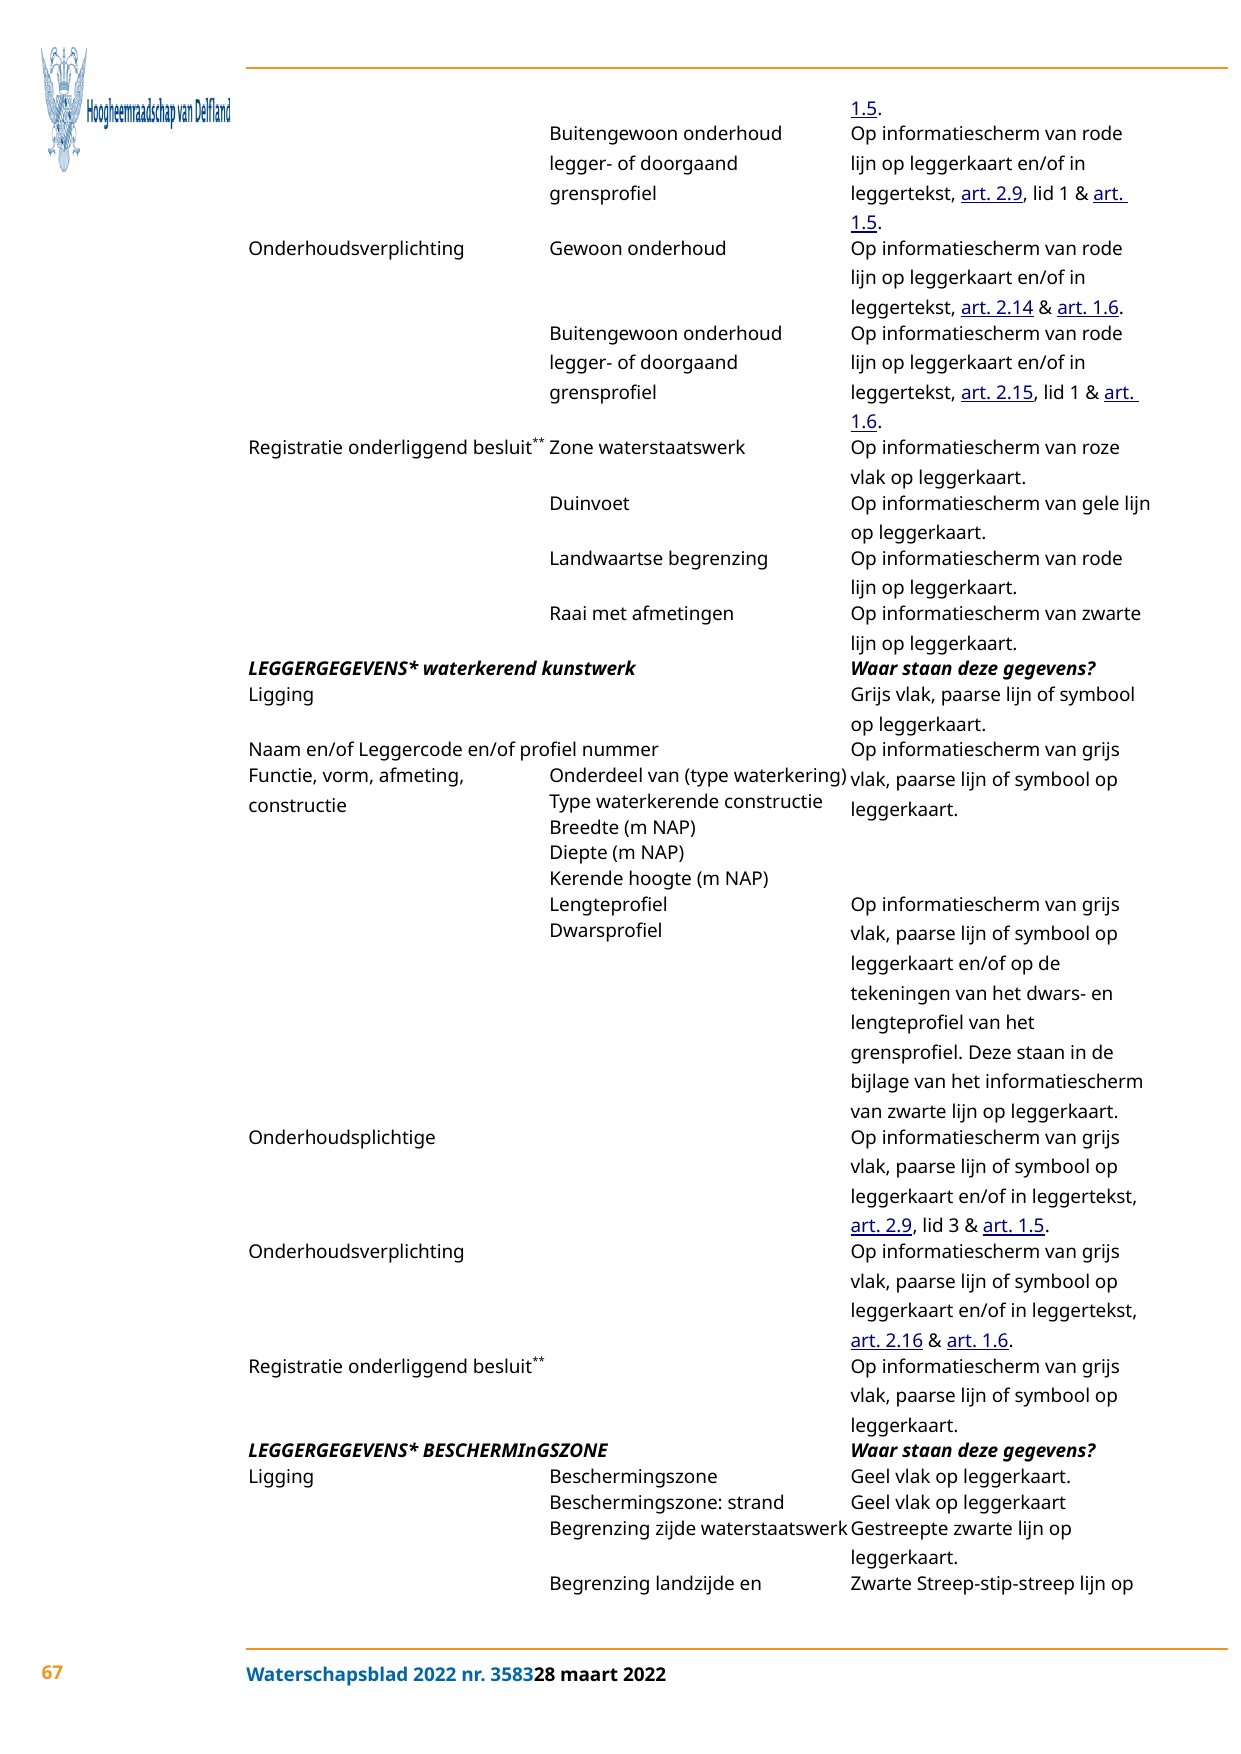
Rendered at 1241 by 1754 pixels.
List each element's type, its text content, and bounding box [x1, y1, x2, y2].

table_cell Kerende hoogte (m NAP) [549, 865, 850, 891]
table_cell Ligging [248, 1464, 549, 1596]
table_cell Op informatiescherm van rode lijn op leggerkaart en/of in leggertekst, art. 2.9, lid 1 & art. 1.5. [850, 121, 1152, 235]
table_cell Zwarte Streep-stip-streep lijn op [850, 1570, 1152, 1596]
table_cell Registratie onderliggend besluit** [248, 1353, 850, 1438]
table_cell Waar staan deze gegevens? [850, 656, 1152, 681]
table_cell Geel vlak op leggerkaart [850, 1489, 1152, 1515]
table_cell Geel vlak op leggerkaart. [850, 1464, 1152, 1489]
table_cell Buitengewoon onderhoud legger- of doorgaand grensprofiel [549, 320, 850, 434]
table_cell Onderdeel van (type waterkering) [549, 763, 850, 788]
table_cell Raai met afmetingen [549, 600, 850, 656]
table_cell Zone waterstaatswerk [549, 434, 850, 490]
table_cell Breedte (m NAP) [549, 814, 850, 839]
table_cell Lengteprofiel [549, 891, 850, 917]
table_cell Beschermingszone: strand [549, 1489, 850, 1515]
table_cell Op informatiescherm van grijs vlak, paarse lijn of symbool op leggerkaart en/of in leggertekst, art. 2.16 & art. 1.6. [850, 1238, 1152, 1353]
table_cell Landwaartse begrenzing [549, 545, 850, 600]
table_cell Duinvoet [549, 490, 850, 545]
table_cell Op informatiescherm van grijs vlak, paarse lijn of symbool op leggerkaart en/of op de tekeningen van het dwars- en lengteprofiel van het grensprofiel. Deze staan in de bijlage van het informatiescherm van zwarte lijn op leggerkaart. [850, 891, 1152, 1124]
table_cell Onderhoudsverplichting [248, 1238, 850, 1353]
table_cell Op informatiescherm van grijs vlak, paarse lijn of symbool op leggerkaart en/of in leggertekst, art. 2.9, lid 3 & art. 1.5. [850, 1124, 1152, 1238]
table_cell Registratie onderliggend besluit** [248, 434, 549, 656]
table_cell Gestreepte zwarte lijn op leggerkaart. [850, 1515, 1152, 1570]
table_cell Functie, vorm, afmeting, constructie [248, 763, 549, 1124]
table_cell Op informatiescherm van gele lijn op leggerkaart. [850, 490, 1152, 545]
table_cell Gewoon onderhoud [549, 235, 850, 320]
table_cell Op informatiescherm van grijs vlak, paarse lijn of symbool op leggerkaart. [850, 1353, 1152, 1438]
table_cell Diepte (m NAP) [549, 840, 850, 865]
table_cell LEGGERGEGEVENS* BESCHERMInGSZONE [248, 1438, 850, 1463]
table_cell Op informatiescherm van zwarte lijn op leggerkaart. [850, 600, 1152, 656]
table_cell Type waterkerende constructie [549, 788, 850, 814]
table_cell Beschermingszone [549, 1464, 850, 1489]
table_cell Waar staan deze gegevens? [850, 1438, 1152, 1463]
table_cell Op informatiescherm van rode lijn op leggerkaart. [850, 545, 1152, 600]
table_cell Op informatiescherm van roze vlak op leggerkaart. [850, 434, 1152, 490]
table_cell Begrenzing zijde waterstaatswerk [549, 1515, 850, 1570]
table_cell LEGGERGEGEVENS* waterkerend kunstwerk [248, 656, 850, 681]
table_cell [549, 95, 850, 121]
table_cell Op informatiescherm van rode lijn op leggerkaart en/of in leggertekst, art. 2.15, lid 1 & art. 1.6. [850, 320, 1152, 434]
table_cell Begrenzing landzijde en [549, 1570, 850, 1596]
table_cell [248, 95, 549, 235]
picture [41, 47, 231, 172]
table_cell Naam en/of Leggercode en/of profiel nummer [248, 737, 850, 762]
table_cell Op informatiescherm van rode lijn op leggerkaart en/of in leggertekst, art. 2.14 & art. 1.6. [850, 235, 1152, 320]
table_cell 1.5. [850, 95, 1152, 121]
table_cell Op informatiescherm van grijs vlak, paarse lijn of symbool op leggerkaart. [850, 737, 1152, 891]
table_cell Ligging [248, 681, 850, 737]
table_cell Onderhoudsverplichting [248, 235, 549, 434]
table_cell Onderhoudsplichtige [248, 1124, 850, 1238]
table_cell Dwarsprofiel [549, 917, 850, 1124]
table_cell Grijs vlak, paarse lijn of symbool op leggerkaart. [850, 681, 1152, 737]
table_cell Buitengewoon onderhoud legger- of doorgaand grensprofiel [549, 121, 850, 235]
